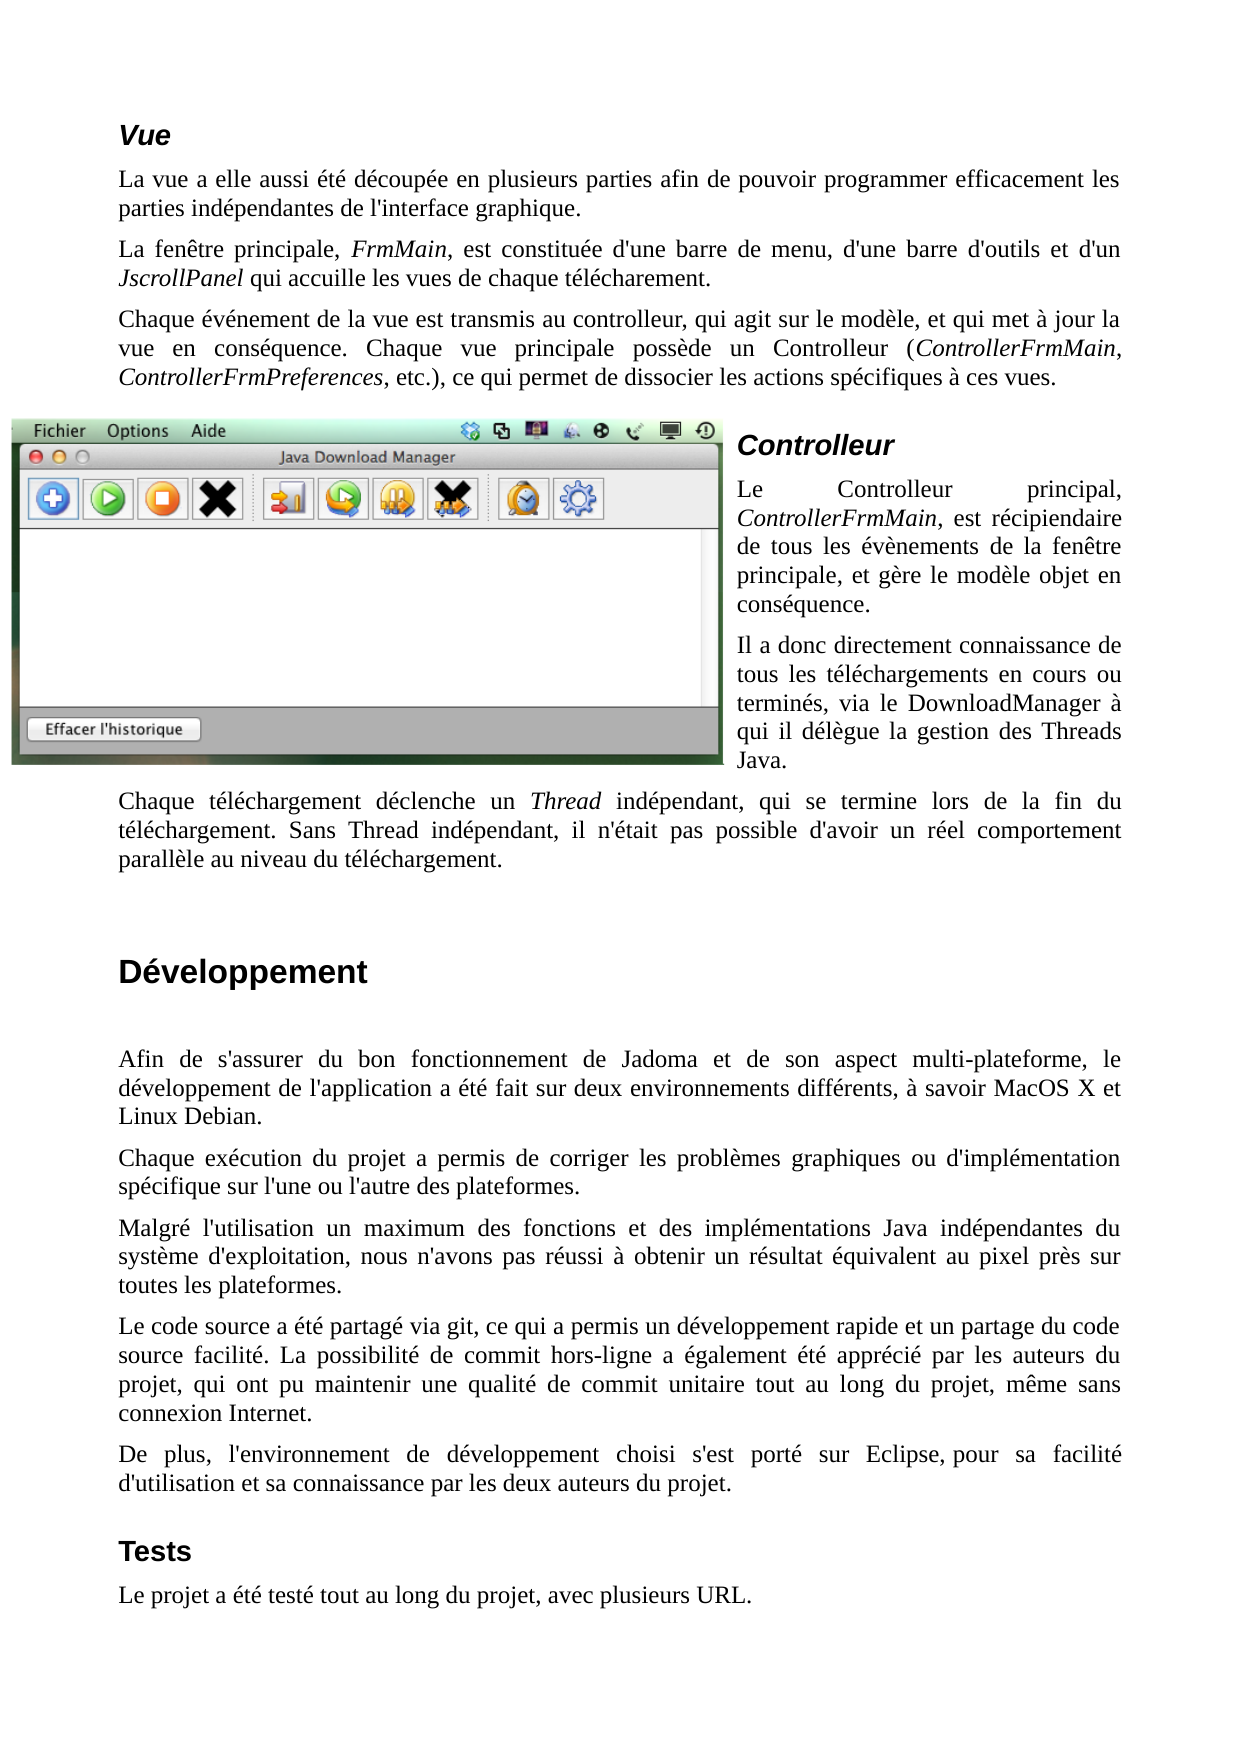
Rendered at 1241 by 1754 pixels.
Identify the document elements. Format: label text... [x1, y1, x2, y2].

text Chaque événement de la vue est transmis au controlleur, qui agit sur le modèle, et qui met à jour la vue en conséquence. Chaque vue principale possède un Controlleur (ControllerFrmMain, ControllerFrmPreferences, etc.), ce qui permet de dissocier les actions spécifiques à ces vues. [118, 304, 1122, 390]
text Chaque téléchargement déclenche un Thread indépendant, qui se termine lors de la fin du téléchargement. Sans Thread indépendant, il n'était pas possible d'avoir un réel comportement parallèle au niveau du téléchargement. [118, 786, 1122, 873]
text Il a donc directement connaissance de tous les téléchargements en cours ou terminés, via le DownloadManager à qui il délègue la gestion des Threads Java. [737, 630, 1122, 774]
subtitle Vue [118, 118, 1122, 152]
picture [0, 409, 737, 786]
text Le projet a été testé tout au long du projet, avec plusieurs URL. [118, 1580, 1122, 1609]
text Le Controlleur principal, ControllerFrmMain, est récipiendaire de tous les évènements de la fenêtre principale, et gère le modèle objet en conséquence. [737, 474, 1122, 618]
text Malgré l'utilisation un maximum des fonctions et des implémentations Java indépendantes du système d'exploitation, nous n'avons pas réussi à obtenir un résultat équivalent au pixel près sur toutes les plateformes. [118, 1213, 1122, 1299]
subtitle Développement [118, 951, 1122, 990]
text La vue a elle aussi été découpée en plusieurs parties afin de pouvoir programmer efficacement les parties indépendantes de l'interface graphique. [118, 164, 1122, 222]
subtitle Tests [118, 1534, 1122, 1567]
text La fenêtre principale, FrmMain, est constituée d'une barre de menu, d'une barre d'outils et d'un JscrollPanel qui accuille les vues de chaque télécharement. [118, 234, 1122, 292]
text De plus, l'environnement de développement choisi s'est porté sur Eclipse, pour sa facilité d'utilisation et sa connaissance par les deux auteurs du projet. [118, 1439, 1122, 1496]
text Le code source a été partagé via git, ce qui a permis un développement rapide et un partage du code source facilité. La possibilité de commit hors-ligne a également été apprécié par les auteurs du projet, qui ont pu maintenir une qualité de commit unitaire tout au long du projet, même sans connexion Internet. [118, 1311, 1122, 1426]
text Afin de s'assurer du bon fonctionnement de Jadoma et de son aspect multi-plateforme, le développement de l'application a été fait sur deux environnements différents, à savoir MacOS X et Linux Debian. [118, 1044, 1122, 1130]
subtitle Controlleur [737, 428, 1122, 461]
text Chaque exécution du projet a permis de corriger les problèmes graphiques ou d'implémentation spécifique sur l'une ou l'autre des plateformes. [118, 1143, 1122, 1200]
